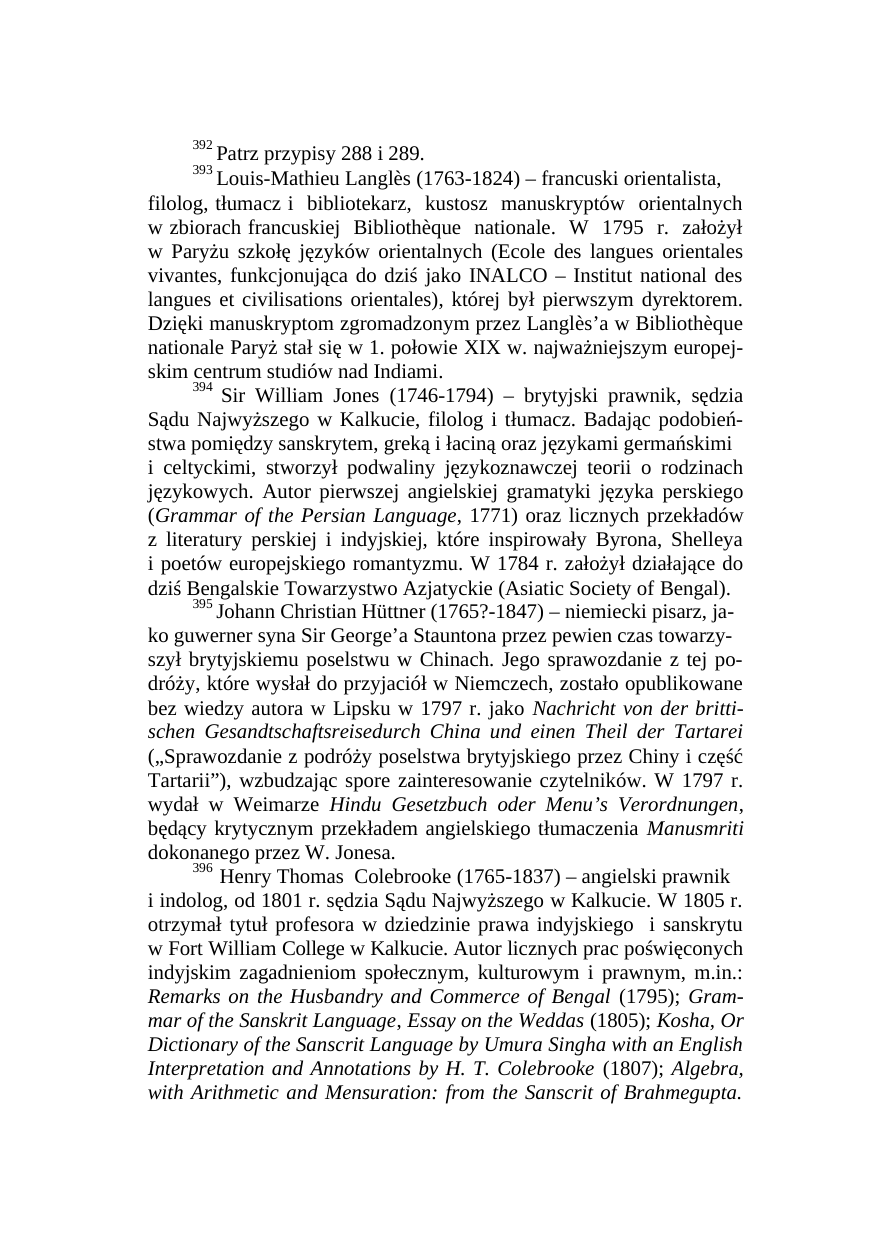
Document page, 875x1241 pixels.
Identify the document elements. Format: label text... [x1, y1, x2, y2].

text 393 Louis-Mathieu Langlès (1763-1824) – francuski orientalista, [148, 165, 868, 191]
text filolog, tłumacz i bibliotekarz, kustosz manuskryptów orientalnych w zbiorach francuskiej Bibliothèque nationale. W 1795 r. założył w Paryżu szkołę języków orientalnych (Ecole des langues orientales vivantes, funkcjonująca do dziś jako INALCO – Institut national des langues et civilisations orientales), której był pierwszym dyrektorem. Dzięki manuskryptom zgromadzonym przez Langlès’a w Bibliothèque nationale Paryż stał się w 1. połowie XIX w. najważniejszym europej- skim centrum studiów nad Indiami. [148, 191, 744, 383]
text 394 Sir William Jones (1746-1794) – brytyjski prawnik, sędzia Sądu Najwyższego w Kalkucie, filolog i tłumacz. Badając podobień- stwa pomiędzy sanskrytem, greką i łaciną oraz językami germańskimi [148, 383, 744, 455]
text i celtyckimi, stworzył podwaliny językoznawczej teorii o rodzinach językowych. Autor pierwszej angielskiej gramatyki języka perskiego (Grammar of the Persian Language, 1771) oraz licznych przekładów z literatury perskiej i indyjskiej, które inspirowały Byrona, Shelleya i poetów europejskiego romantyzmu. W 1784 r. założył działające do dziś Bengalskie Towarzystwo Azjatyckie (Asiatic Society of Bengal). [148, 455, 744, 599]
text otrzymał tytuł profesora w dziedzinie prawa indyjskiego i sanskrytu w Fort William College w Kalkucie. Autor licznych prac poświęconych indyjskim zagadnieniom społecznym, kulturowym i prawnym, m.in.: Remarks on the Husbandry and Commerce of Bengal (1795); Gram- mar of the Sanskrit Language, Essay on the Weddas (1805); Kosha, Or Dictionary of the Sanscrit Language by Umura Singha with an English Interpretation and Annotations by H. T. Colebrooke (1807); Algebra, with Arithmetic and Mensuration: from the Sanscrit of Brahmegupta. [148, 912, 744, 1104]
text 392 Patrz przypisy 288 i 289. [192, 140, 868, 165]
text 396 Henry Thomas Colebrooke (1765-1837) – angielski prawnik i indolog, od 1801 r. sędzia Sądu Najwyższego w Kalkucie. W 1805 r. [148, 864, 744, 912]
text szył brytyjskiemu poselstwu w Chinach. Jego sprawozdanie z tej po- dróży, które wysłał do przyjaciół w Niemczech, zostało opublikowane bez wiedzy autora w Lipsku w 1797 r. jako Nachricht von der britti- schen Gesandtschaftsreisedurch China und einen Theil der Tartarei („Sprawozdanie z podróży poselstwa brytyjskiego przez Chiny i część Tartarii”), wzbudzając spore zainteresowanie czytelników. W 1797 r. wydał w Weimarze Hindu Gesetzbuch oder Menu’s Verordnungen, będący krytycznym przekładem angielskiego tłumaczenia Manusmriti dokonanego przez W. Jonesa. [148, 647, 744, 864]
text 395 Johann Christian Hüttner (1765?-1847) – niemiecki pisarz, ja- ko guwerner syna Sir George’a Stauntona przez pewien czas towarzy- [148, 600, 744, 647]
